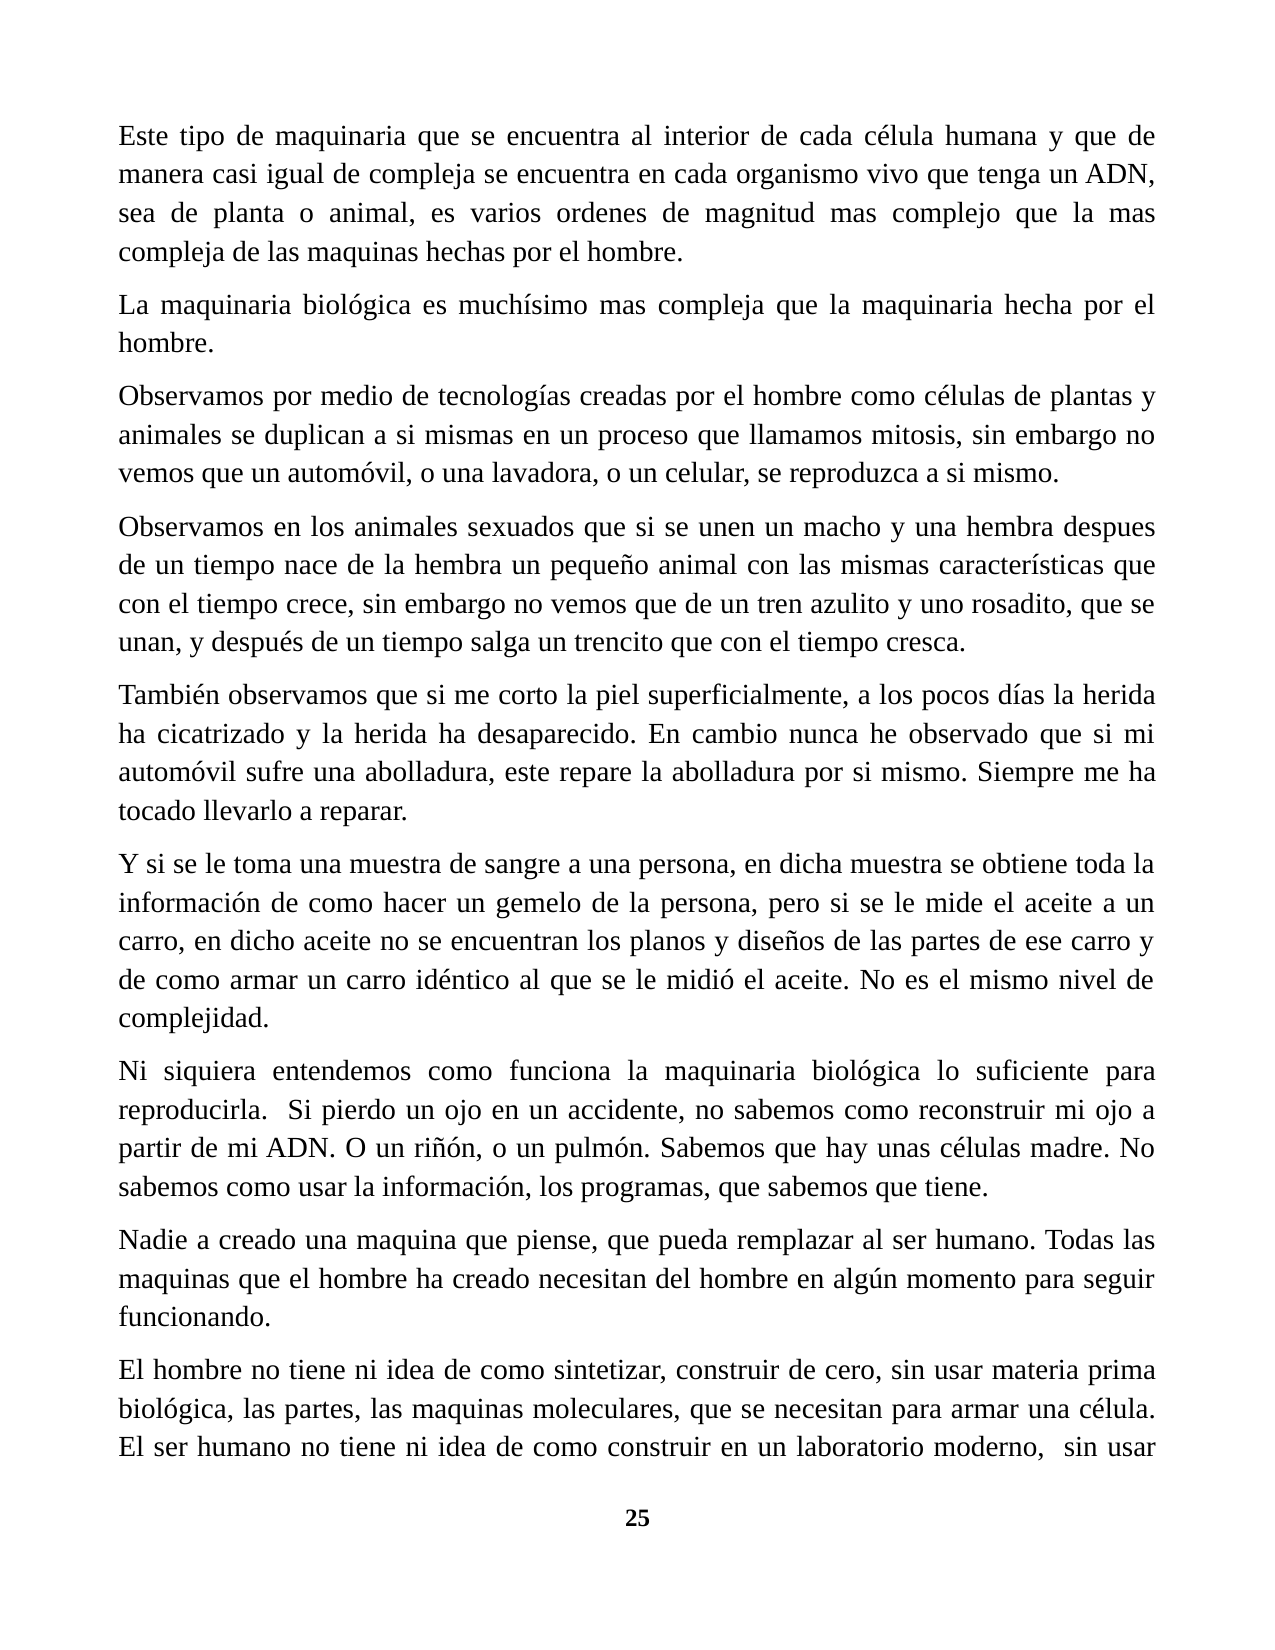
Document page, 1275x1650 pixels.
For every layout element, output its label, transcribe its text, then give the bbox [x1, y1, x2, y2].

text También observamos que si me corto la piel superficialmente, a los pocos días la herida ha cicatrizado y la herida ha desaparecido. En cambio nunca he observado que si mi automóvil sufre una abolladura, este repare la abolladura por si mismo. Siempre me ha tocado llevarlo a reparar. [118, 677, 1157, 827]
text Y si se le toma una muestra de sangre a una persona, en dicha muestra se obtiene toda la información de como hacer un gemelo de la persona, pero si se le mide el aceite a un carro, en dicho aceite no se encuentran los planos y diseños de las partes de ese carro y de como armar un carro idéntico al que se le midió el aceite. No es el mismo nivel de complejidad. [118, 846, 1157, 1034]
text Observamos en los animales sexuados que si se unen un macho y una hembra despues de un tiempo nace de la hembra un pequeño animal con las mismas características que con el tiempo crece, sin embargo no vemos que de un tren azulito y uno rosadito, que se unan, y después de un tiempo salga un trencito que con el tiempo cresca. [118, 509, 1157, 658]
text Ni siquiera entendemos como funciona la maquinaria biológica lo suficiente para reproducirla. Si pierdo un ojo en un accidente, no sabemos como reconstruir mi ojo a partir de mi ADN. O un riñón, o un pulmón. Sabemos que hay unas células madre. No sabemos como usar la información, los programas, que sabemos que tiene. [118, 1053, 1157, 1203]
text La maquinaria biológica es muchísimo mas compleja que la maquinaria hecha por el hombre. [118, 287, 1157, 359]
text El hombre no tiene ni idea de como sintetizar, construir de cero, sin usar materia prima biológica, las partes, las maquinas moleculares, que se necesitan para armar una célula. El ser humano no tiene ni idea de como construir en un laboratorio moderno, sin usar [118, 1352, 1157, 1463]
text Este tipo de maquinaria que se encuentra al interior de cada célula humana y que de manera casi igual de compleja se encuentra en cada organismo vivo que tenga un ADN, sea de planta o animal, es varios ordenes de magnitud mas complejo que la mas compleja de las maquinas hechas por el hombre. [118, 118, 1157, 267]
text Nadie a creado una maquina que piense, que pueda remplazar al ser humano. Todas las maquinas que el hombre ha creado necesitan del hombre en algún momento para seguir funcionando. [118, 1222, 1157, 1333]
text Observamos por medio de tecnologías creadas por el hombre como células de plantas y animales se duplican a si mismas en un proceso que llamamos mitosis, sin embargo no vemos que un automóvil, o una lavadora, o un celular, se reproduzca a si mismo. [118, 378, 1157, 489]
